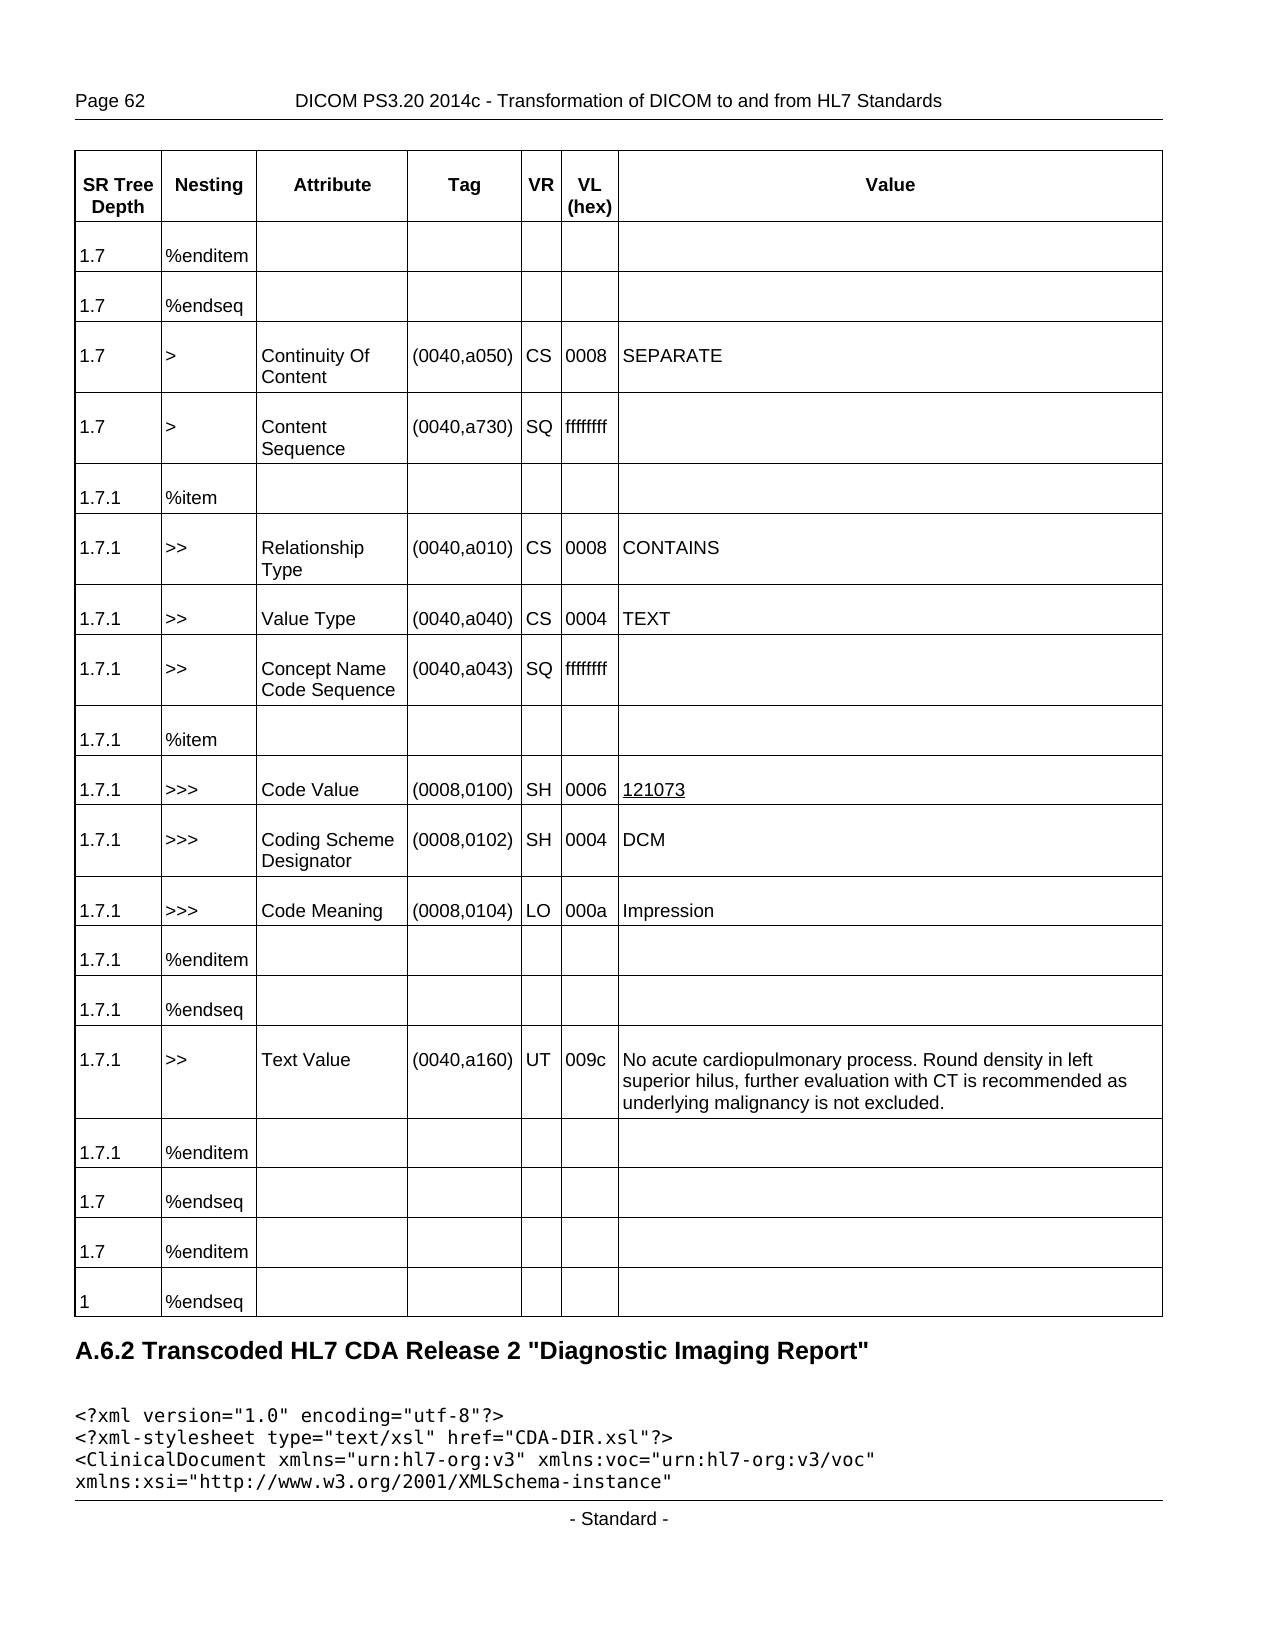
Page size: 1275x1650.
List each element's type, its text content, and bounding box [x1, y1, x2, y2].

table_cell DCM [619, 805, 1162, 876]
table_cell [408, 1119, 521, 1167]
table_cell (0040,a043) [408, 635, 521, 705]
table_cell 1.7.1 [76, 1026, 161, 1117]
text A.6.2 Transcoded HL7 CDA Release 2 "Diagnostic Imaging Report" [75, 1336, 1162, 1365]
table_cell [408, 706, 521, 755]
table_cell %enditem [162, 1119, 256, 1167]
table_cell [619, 1119, 1162, 1167]
table_cell [522, 706, 561, 755]
table_cell 1.7 [76, 1168, 161, 1217]
table_cell [408, 464, 521, 513]
table_cell 1.7.1 [76, 756, 161, 804]
table_cell %endseq [162, 1268, 256, 1316]
table_cell [619, 393, 1162, 463]
table_cell [619, 1168, 1162, 1217]
table_cell 1.7 [76, 272, 161, 321]
table_header Value [619, 151, 1162, 221]
table_cell Concept Name Code Sequence [257, 635, 407, 705]
table_cell 1.7.1 [76, 976, 161, 1025]
table_cell (0008,0104) [408, 877, 521, 925]
table_cell ffffffff [562, 393, 618, 463]
table_cell 1.7 [76, 222, 161, 271]
table_header Nesting [162, 151, 256, 221]
table_cell %enditem [162, 1218, 256, 1267]
table_cell 0004 [562, 585, 618, 634]
table_cell >>> [162, 756, 256, 804]
table_cell [522, 926, 561, 975]
table_cell 1.7.1 [76, 926, 161, 975]
table_cell 0006 [562, 756, 618, 804]
table_cell Impression [619, 877, 1162, 925]
table_cell (0008,0100) [408, 756, 521, 804]
table_cell [562, 926, 618, 975]
table_cell >>> [162, 805, 256, 876]
table_cell 000a [562, 877, 618, 925]
table_cell [562, 1168, 618, 1217]
table_cell 1 [76, 1268, 161, 1316]
table_cell [619, 635, 1162, 705]
table_cell Continuity Of Content [257, 322, 407, 392]
table_cell CS [522, 322, 561, 392]
table_header VL (hex) [562, 151, 618, 221]
table_cell Content Sequence [257, 393, 407, 463]
table_cell %endseq [162, 272, 256, 321]
table_cell [257, 1268, 407, 1316]
table_cell [619, 926, 1162, 975]
table_cell [562, 1119, 618, 1167]
table_cell >> [162, 514, 256, 584]
table_cell %item [162, 706, 256, 755]
table_cell %endseq [162, 976, 256, 1025]
table_cell [408, 222, 521, 271]
table_cell [562, 976, 618, 1025]
table_cell 121073 [619, 756, 1162, 804]
table_cell ffffffff [562, 635, 618, 705]
table_cell >> [162, 1026, 256, 1117]
table_header SR Tree Depth [76, 151, 161, 221]
table_cell >> [162, 635, 256, 705]
table_cell [619, 706, 1162, 755]
table_cell [408, 272, 521, 321]
table_cell 1.7.1 [76, 635, 161, 705]
table_cell (0040,a040) [408, 585, 521, 634]
table_cell Code Value [257, 756, 407, 804]
table_cell SQ [522, 393, 561, 463]
table_cell CS [522, 585, 561, 634]
table_cell 0008 [562, 514, 618, 584]
table_cell [619, 976, 1162, 1025]
table_cell %endseq [162, 1168, 256, 1217]
table_header Tag [408, 151, 521, 221]
table_cell CONTAINS [619, 514, 1162, 584]
table_cell 1.7.1 [76, 514, 161, 584]
table_cell 1.7.1 [76, 585, 161, 634]
table_cell [562, 272, 618, 321]
table_cell 1.7.1 [76, 1119, 161, 1167]
table_cell [522, 1168, 561, 1217]
table_cell [619, 1268, 1162, 1316]
table_cell SQ [522, 635, 561, 705]
table_cell SEPARATE [619, 322, 1162, 392]
table_cell [257, 1218, 407, 1267]
table_cell [619, 222, 1162, 271]
table_cell [257, 926, 407, 975]
table_cell SH [522, 805, 561, 876]
table_cell No acute cardiopulmonary process. Round density in left superior hilus, further evaluation with CT is recommended as underlying malignancy is not excluded. [619, 1026, 1162, 1117]
table_cell CS [522, 514, 561, 584]
table_cell Code Meaning [257, 877, 407, 925]
table_cell Value Type [257, 585, 407, 634]
table_cell [522, 1119, 561, 1167]
table_cell UT [522, 1026, 561, 1117]
table_cell [562, 706, 618, 755]
table_cell [408, 926, 521, 975]
table_cell 1.7 [76, 393, 161, 463]
table_cell [522, 272, 561, 321]
table_cell Text Value [257, 1026, 407, 1117]
table_cell > [162, 322, 256, 392]
table_cell 0004 [562, 805, 618, 876]
table_cell (0040,a730) [408, 393, 521, 463]
table_cell TEXT [619, 585, 1162, 634]
table_cell (0040,a050) [408, 322, 521, 392]
table_cell >> [162, 585, 256, 634]
table_cell [562, 1218, 618, 1267]
table_cell [619, 464, 1162, 513]
table_cell Coding Scheme Designator [257, 805, 407, 876]
table_cell [408, 1168, 521, 1217]
text <?xml version="1.0" encoding="utf-8"?> <?xml-stylesheet type="text/xsl" href="CDA-DIR.xsl"?> <ClinicalDocument xmlns="urn:hl7-org:v3" xmlns:voc="urn:hl7-org:v3/voc" xmlns:xsi="http://www.w3.org/2001/XMLSchema-instance" [75, 1383, 1162, 1493]
table_cell [522, 222, 561, 271]
table_cell [562, 1268, 618, 1316]
table_cell %enditem [162, 926, 256, 975]
table_cell 1.7 [76, 1218, 161, 1267]
table_cell > [162, 393, 256, 463]
table_cell [257, 464, 407, 513]
table_cell 1.7.1 [76, 877, 161, 925]
table_cell [257, 706, 407, 755]
table_cell [619, 1218, 1162, 1267]
table_cell [522, 1268, 561, 1316]
table_cell 1.7.1 [76, 706, 161, 755]
table_cell [408, 976, 521, 1025]
table_cell [619, 272, 1162, 321]
table_cell [562, 222, 618, 271]
table_header VR [522, 151, 561, 221]
table_cell [257, 976, 407, 1025]
table_cell SH [522, 756, 561, 804]
table_cell [257, 1168, 407, 1217]
table_cell (0040,a010) [408, 514, 521, 584]
table_cell [257, 272, 407, 321]
table_cell LO [522, 877, 561, 925]
table_cell Relationship Type [257, 514, 407, 584]
table_cell 1.7 [76, 322, 161, 392]
table_cell [257, 222, 407, 271]
table_cell [562, 464, 618, 513]
table_cell (0040,a160) [408, 1026, 521, 1117]
table_cell 1.7.1 [76, 805, 161, 876]
table_cell [257, 1119, 407, 1167]
table_cell 009c [562, 1026, 618, 1117]
table_cell %enditem [162, 222, 256, 271]
table_cell %item [162, 464, 256, 513]
table_cell 1.7.1 [76, 464, 161, 513]
table_cell [522, 1218, 561, 1267]
table_cell [522, 976, 561, 1025]
table_cell [408, 1218, 521, 1267]
table_cell >>> [162, 877, 256, 925]
table_header Attribute [257, 151, 407, 221]
table_cell (0008,0102) [408, 805, 521, 876]
table_cell [408, 1268, 521, 1316]
table_cell [522, 464, 561, 513]
table_cell 0008 [562, 322, 618, 392]
